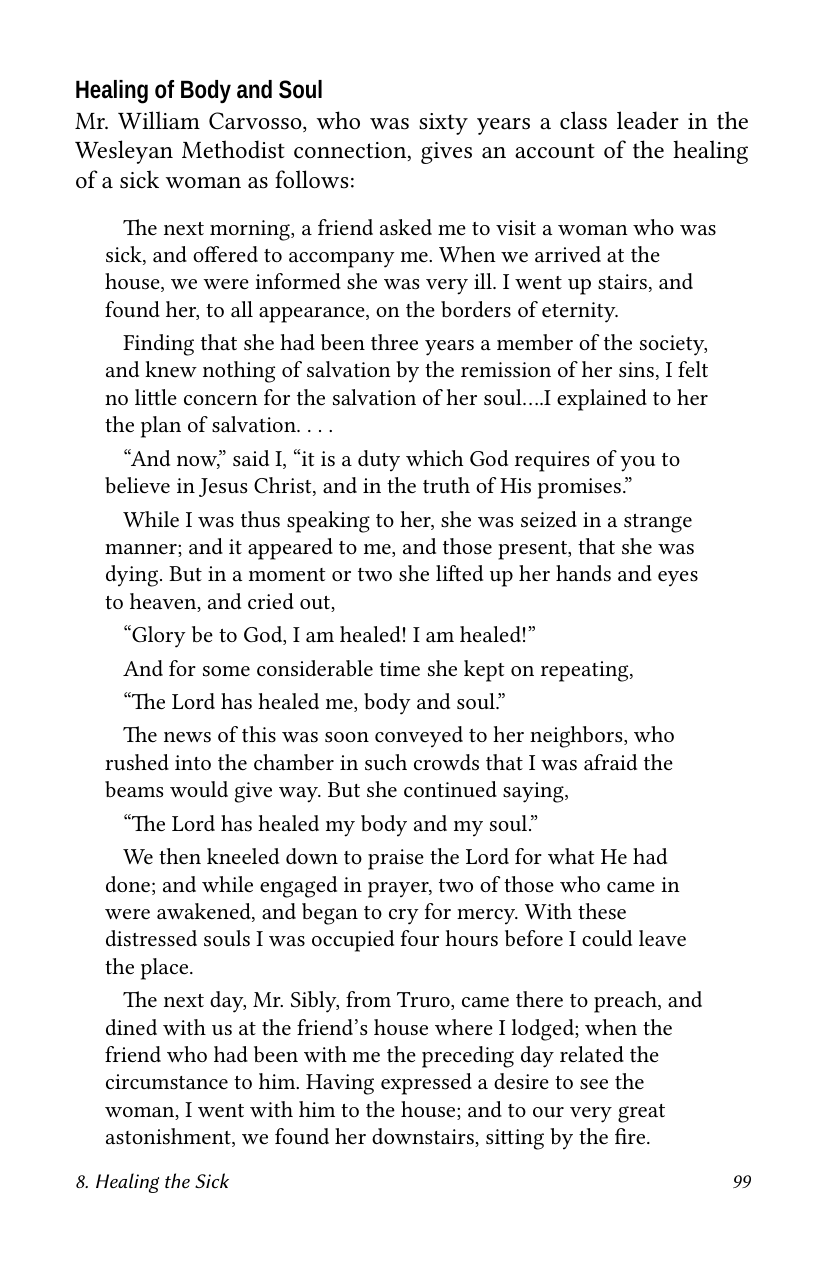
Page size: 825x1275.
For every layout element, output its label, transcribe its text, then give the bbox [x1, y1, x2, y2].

text The next day, Mr. Sibly, from Truro, came there to preach, and dined with us at the friend’s house where I lodged; when the friend who had been with me the preceding day related the circumstance to him. Having expressed a desire to see the woman, I went with him to the house; and to our very great astonishment, we found her downstairs, sitting by the fire. [105, 987, 720, 1150]
text The next morning, a friend asked me to visit a woman who was sick, and offered to accompany me. When we arrived at the house, we were informed she was very ill. I went up stairs, and found her, to all appearance, on the borders of eternity. [105, 214, 720, 323]
text “Glory be to God, I am healed! I am healed!” [105, 622, 720, 648]
text While I was thus speaking to her, she was seized in a strange manner; and it appeared to me, and those present, that she was dying. But in a moment or two she lifted up her hands and eyes to heaven, and cried out, [105, 506, 720, 615]
text Mr. William Carvosso, who was sixty years a class leader in the Wesleyan Methodist connection, gives an account of the healing of a sick woman as follows: [75, 107, 750, 195]
text Finding that she had been three years a member of the society, and knew nothing of salvation by the remission of her sins, I felt no little concern for the salvation of her soul….I explained to her the plan of salvation. . . . [105, 330, 720, 438]
subtitle Healing of Body and Soul [75, 75, 750, 104]
text And for some considerable time she kept on repeating, [105, 656, 720, 682]
text The news of this was soon conveyed to her neighbors, who rushed into the chamber in such crowds that I was afraid the beams would give way. But she continued saying, [105, 722, 720, 803]
text “The Lord has healed me, body and soul.” [105, 689, 720, 715]
text “And now,” said I, “it is a duty which God requires of you to believe in Jesus Christ, and in the truth of His promises.” [105, 446, 720, 499]
text We then kneeled down to praise the Lord for what He had done; and while engaged in prayer, two of those who came in were awakened, and began to cry for mercy. With these distressed souls I was occupied four hours before I could leave the place. [105, 844, 720, 980]
text “The Lord has healed my body and my soul.” [105, 811, 720, 837]
